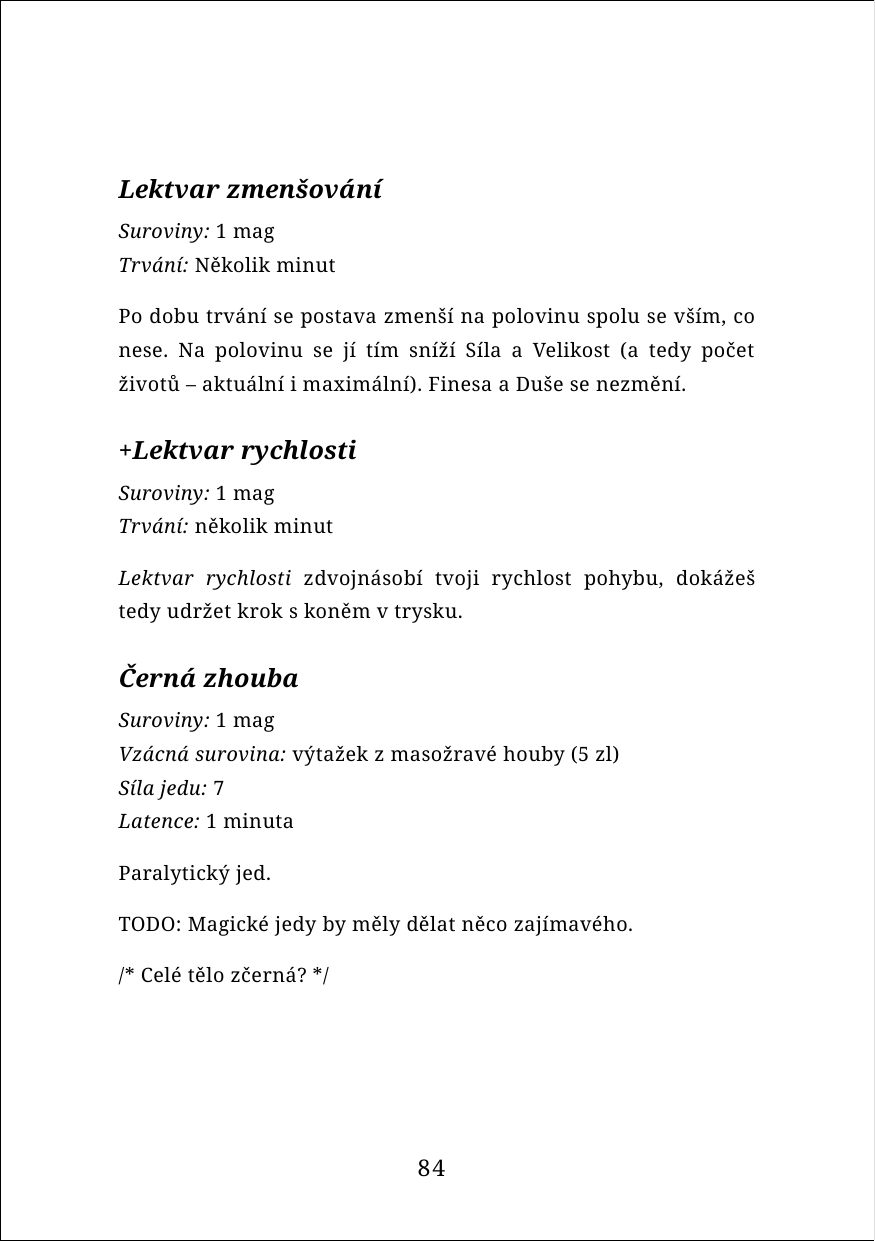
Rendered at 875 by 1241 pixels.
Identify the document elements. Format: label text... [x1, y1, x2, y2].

text Suroviny: 1 mag Trvání: Několik minut [118, 218, 756, 278]
text Po dobu trvání se postava zmenší na polovinu spolu se vším, co nese. Na polovinu se jí tím sníží Síla a Velikost (a tedy počet životů – aktuální i maximální). Finesa a Duše se nezmění. [118, 303, 756, 397]
subtitle Lektvar zmenšování [118, 172, 756, 206]
subtitle Černá zhouba [118, 661, 756, 695]
subtitle +Lektvar rychlosti [118, 433, 756, 467]
text TODO: Magické jedy by měly dělat něco zajímavého. [118, 910, 756, 937]
text /* Celé tělo zčerná? */ [118, 961, 756, 988]
text Lektvar rychlosti zdvojnásobí tvoji rychlost pohybu, dokážeš tedy udržet krok s koněm v trysku. [118, 564, 756, 624]
text Suroviny: 1 mag Vzácná surovina: výtažek z masožravé houby (5 zl) Síla jedu: 7 Latence: 1 minuta [118, 706, 756, 834]
text Suroviny: 1 mag Trvání: několik minut [118, 479, 756, 539]
text Paralytický jed. [118, 859, 756, 886]
